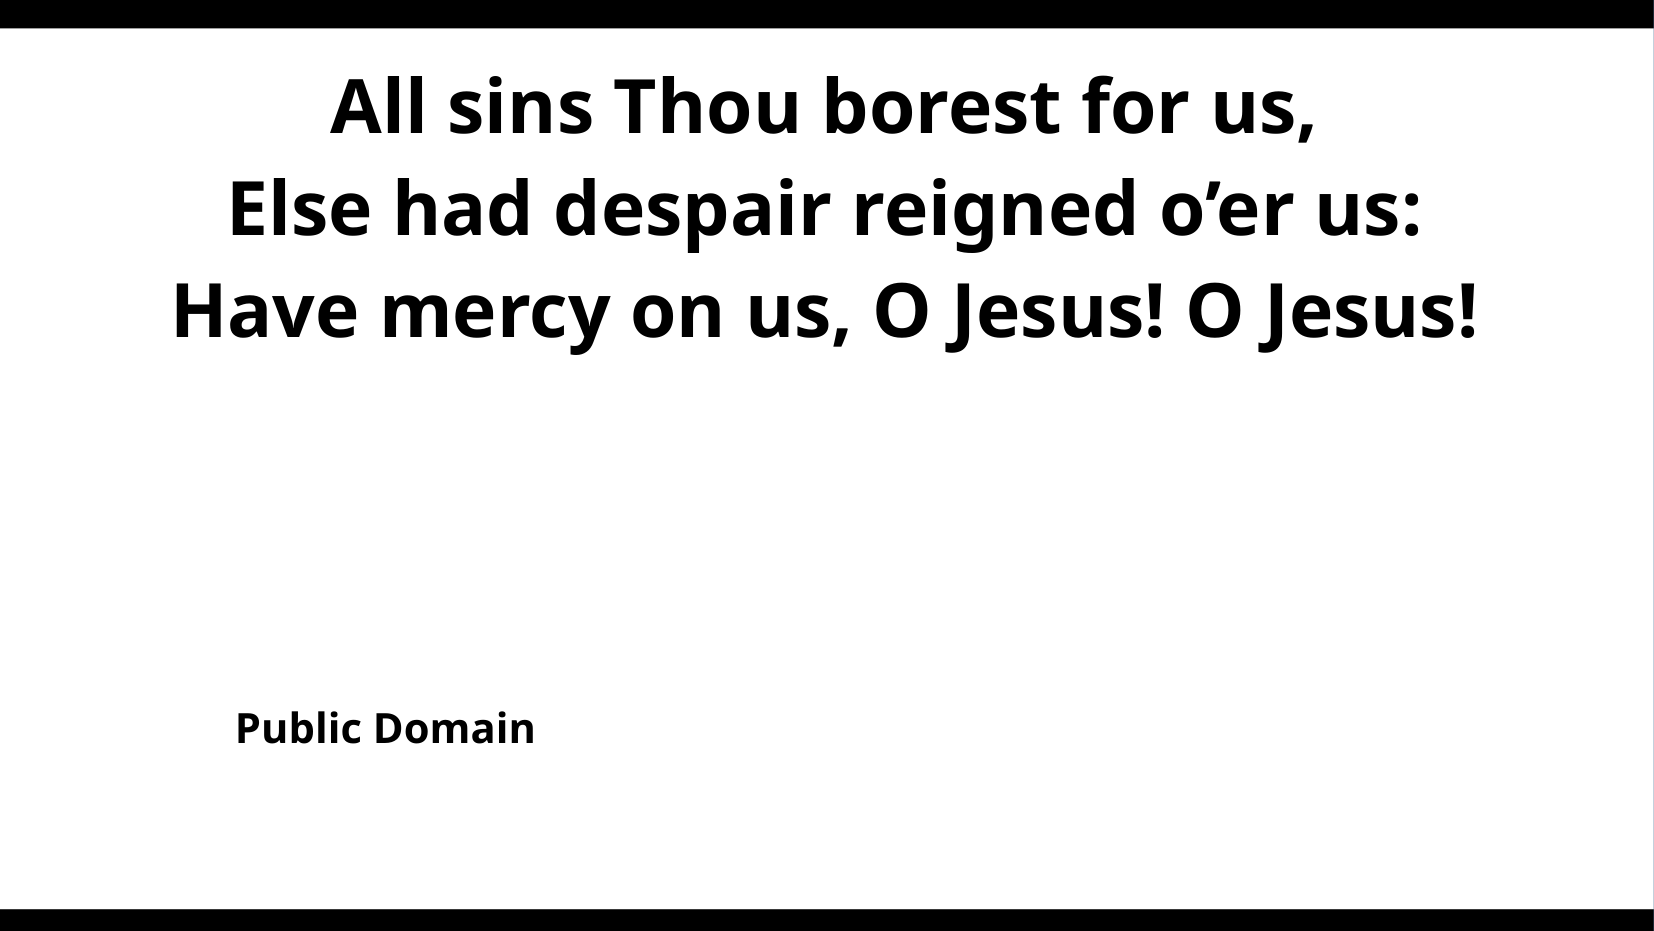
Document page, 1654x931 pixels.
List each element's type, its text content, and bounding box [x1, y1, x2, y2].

text_box All sins Thou borest for us, Else had despair reigned o’er us: Have mercy on us, O Jesus! O Jesus! [90, 45, 1561, 361]
text_box Public Domain [220, 691, 686, 762]
picture [0, 0, 1654, 931]
